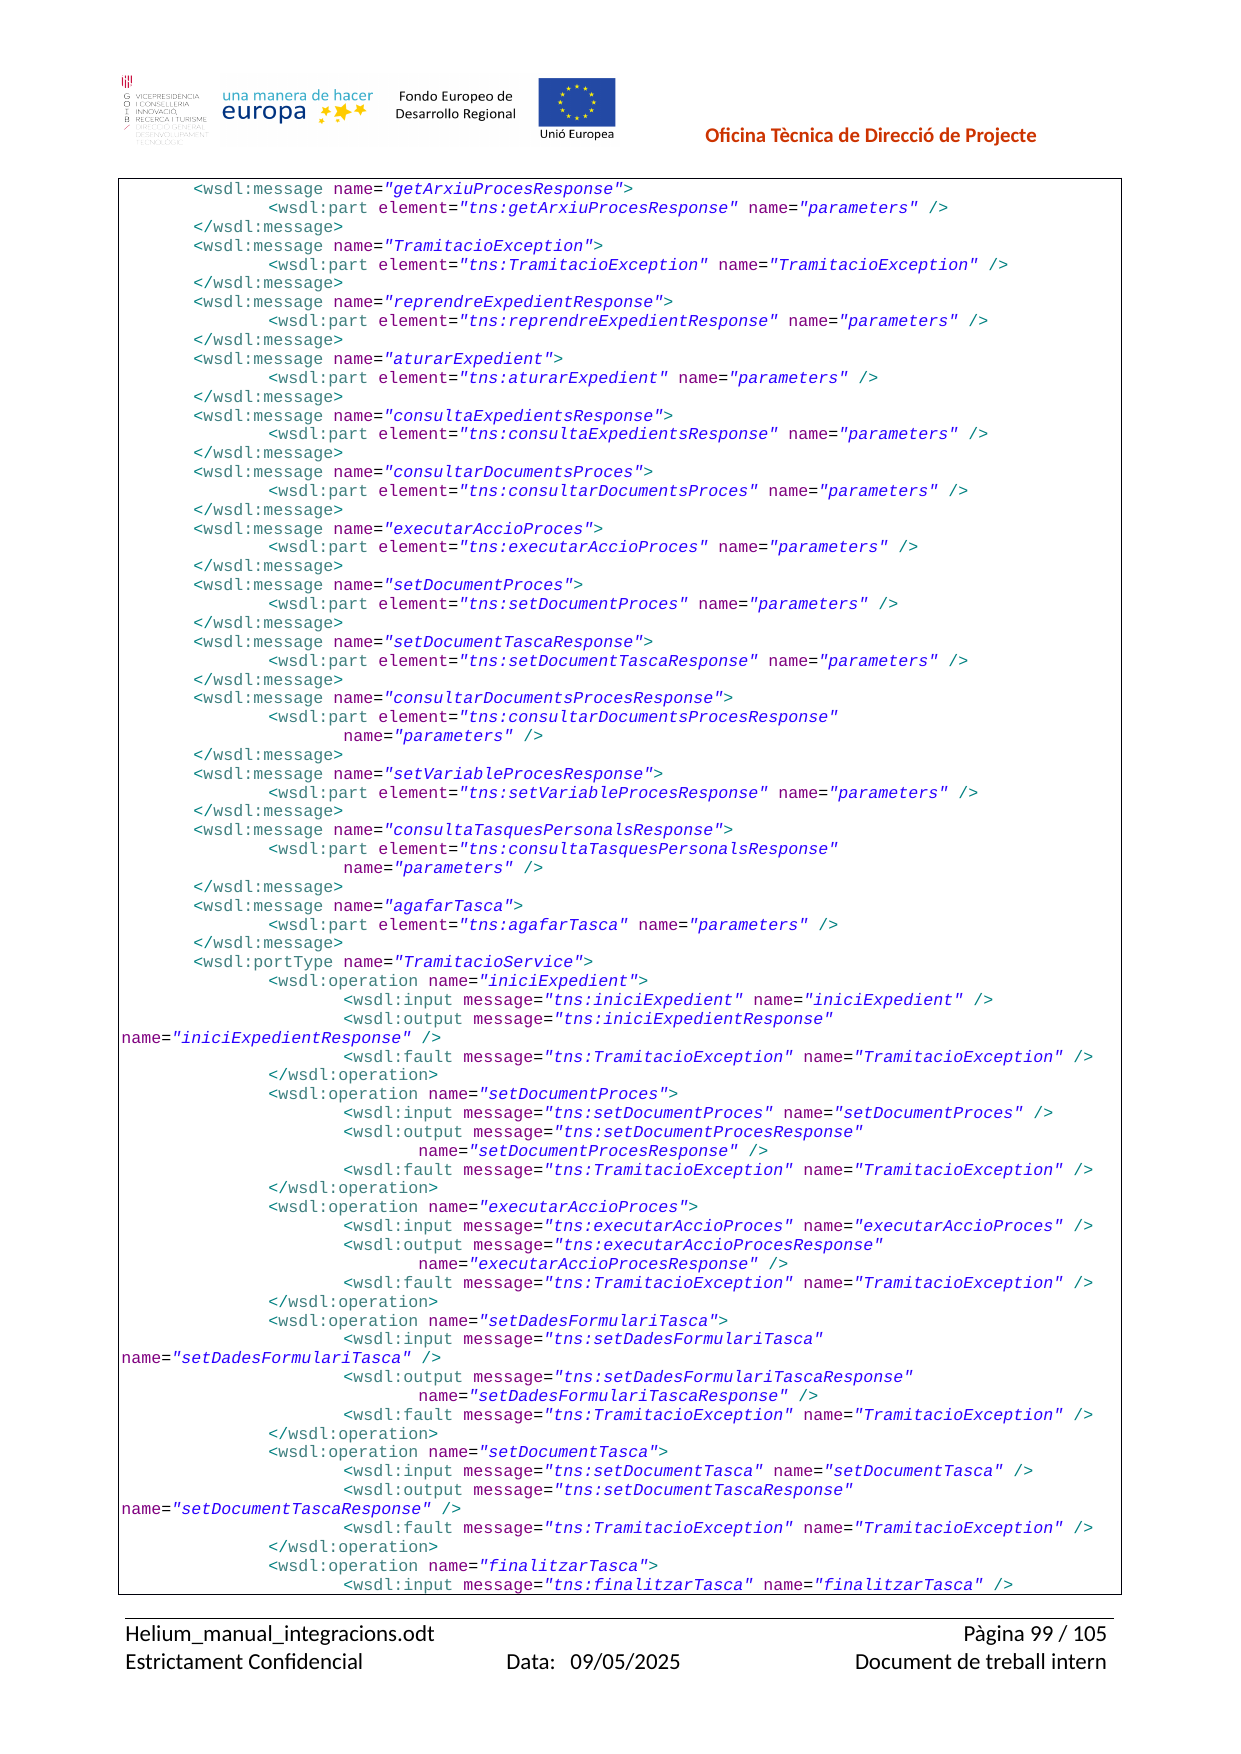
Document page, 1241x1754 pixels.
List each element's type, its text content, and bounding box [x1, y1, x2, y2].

text <wsdl:operation name="setDadesFormulariTasca"> [119, 1309, 1121, 1328]
text <wsdl:part element="tns:reprendreExpedientResponse" name="parameters" /> [119, 310, 1121, 328]
text <wsdl:message name="setDocumentTascaResponse"> [119, 630, 1121, 649]
text </wsdl:message> [119, 611, 1121, 630]
text </wsdl:message> [119, 442, 1121, 461]
text </wsdl:message> [119, 215, 1121, 234]
text <wsdl:part element="tns:setDocumentProces" name="parameters" /> [119, 592, 1121, 611]
text <wsdl:message name="consultarDocumentsProcesResponse"> [119, 687, 1121, 706]
text <wsdl:operation name="executarAccioProces"> [119, 1196, 1121, 1215]
text <wsdl:part element="tns:consultarDocumentsProces" name="parameters" /> [119, 479, 1121, 498]
text <wsdl:portType name="TramitacioService"> [119, 951, 1121, 969]
text <wsdl:part element="tns:consultarDocumentsProcesResponse" [119, 706, 1121, 724]
text <wsdl:output message="tns:setDadesFormulariTascaResponse" [119, 1366, 1121, 1384]
text <wsdl:output message="tns:iniciExpedientResponse" name="iniciExpedientResponse" /> [119, 1007, 1121, 1045]
text <wsdl:input message="tns:setDocumentProces" name="setDocumentProces" /> [119, 1102, 1121, 1120]
text <wsdl:fault message="tns:TramitacioException" name="TramitacioException" /> [119, 1158, 1121, 1177]
text </wsdl:operation> [119, 1064, 1121, 1083]
text <wsdl:message name="TramitacioException"> [119, 234, 1121, 253]
text <wsdl:input message="tns:executarAccioProces" name="executarAccioProces" /> [119, 1215, 1121, 1233]
text <wsdl:part element="tns:aturarExpedient" name="parameters" /> [119, 366, 1121, 385]
text </wsdl:message> [119, 743, 1121, 762]
text </wsdl:message> [119, 272, 1121, 291]
text <wsdl:part element="tns:executarAccioProces" name="parameters" /> [119, 536, 1121, 555]
text <wsdl:message name="executarAccioProces"> [119, 517, 1121, 536]
picture [219, 73, 621, 147]
text <wsdl:part element="tns:consultaTasquesPersonalsResponse" [119, 838, 1121, 856]
text </wsdl:message> [119, 875, 1121, 894]
text <wsdl:message name="reprendreExpedientResponse"> [119, 291, 1121, 310]
text <wsdl:message name="setVariableProcesResponse"> [119, 762, 1121, 781]
text </wsdl:message> [119, 385, 1121, 404]
text <wsdl:message name="getArxiuProcesResponse"> [119, 179, 1121, 197]
text <wsdl:message name="consultarDocumentsProces"> [119, 461, 1121, 479]
text <wsdl:output message="tns:setDocumentProcesResponse" [119, 1120, 1121, 1139]
text </wsdl:operation> [119, 1177, 1121, 1196]
text <wsdl:message name="aturarExpedient"> [119, 347, 1121, 366]
picture [118, 73, 213, 147]
text <wsdl:part element="tns:TramitacioException" name="TramitacioException" /> [119, 253, 1121, 272]
text </wsdl:message> [119, 932, 1121, 951]
text <wsdl:message name="setDocumentProces"> [119, 574, 1121, 592]
text </wsdl:message> [119, 800, 1121, 819]
text </wsdl:message> [119, 555, 1121, 574]
text </wsdl:message> [119, 668, 1121, 687]
text <wsdl:operation name="finalitzarTasca"> [119, 1554, 1121, 1573]
text <wsdl:message name="agafarTasca"> [119, 894, 1121, 913]
text <wsdl:part element="tns:setDocumentTascaResponse" name="parameters" /> [119, 649, 1121, 668]
text name="parameters" /> [119, 724, 1121, 743]
text <wsdl:operation name="setDocumentProces"> [119, 1083, 1121, 1102]
text <wsdl:part element="tns:agafarTasca" name="parameters" /> [119, 913, 1121, 932]
text name="parameters" /> [119, 856, 1121, 875]
text <wsdl:input message="tns:iniciExpedient" name="iniciExpedient" /> [119, 988, 1121, 1007]
text name="setDocumentProcesResponse" /> [119, 1139, 1121, 1158]
text <wsdl:fault message="tns:TramitacioException" name="TramitacioException" /> [119, 1271, 1121, 1290]
text </wsdl:operation> [119, 1535, 1121, 1554]
text <wsdl:message name="consultaTasquesPersonalsResponse"> [119, 819, 1121, 838]
text <wsdl:fault message="tns:TramitacioException" name="TramitacioException" /> [119, 1045, 1121, 1064]
text <wsdl:output message="tns:executarAccioProcesResponse" [119, 1233, 1121, 1252]
text <wsdl:part element="tns:setVariableProcesResponse" name="parameters" /> [119, 781, 1121, 800]
text </wsdl:message> [119, 498, 1121, 517]
text <wsdl:message name="consultaExpedientsResponse"> [119, 404, 1121, 423]
text <wsdl:input message="tns:setDadesFormulariTasca" name="setDadesFormulariTasca" /> [119, 1328, 1121, 1366]
text <wsdl:part element="tns:getArxiuProcesResponse" name="parameters" /> [119, 197, 1121, 215]
text <wsdl:input message="tns:setDocumentTasca" name="setDocumentTasca" /> [119, 1460, 1121, 1479]
text <wsdl:part element="tns:consultaExpedientsResponse" name="parameters" /> [119, 423, 1121, 442]
text name="executarAccioProcesResponse" /> [119, 1252, 1121, 1271]
text <wsdl:operation name="iniciExpedient"> [119, 969, 1121, 988]
text </wsdl:message> [119, 328, 1121, 347]
text name="setDadesFormulariTascaResponse" /> [119, 1384, 1121, 1403]
text <wsdl:fault message="tns:TramitacioException" name="TramitacioException" /> [119, 1403, 1121, 1422]
text </wsdl:operation> [119, 1422, 1121, 1441]
text <wsdl:input message="tns:finalitzarTasca" name="finalitzarTasca" /> [119, 1573, 1121, 1594]
text <wsdl:fault message="tns:TramitacioException" name="TramitacioException" /> [119, 1516, 1121, 1535]
text <wsdl:output message="tns:setDocumentTascaResponse" name="setDocumentTascaResponse" /> [119, 1479, 1121, 1516]
text </wsdl:operation> [119, 1290, 1121, 1309]
text <wsdl:operation name="setDocumentTasca"> [119, 1441, 1121, 1460]
